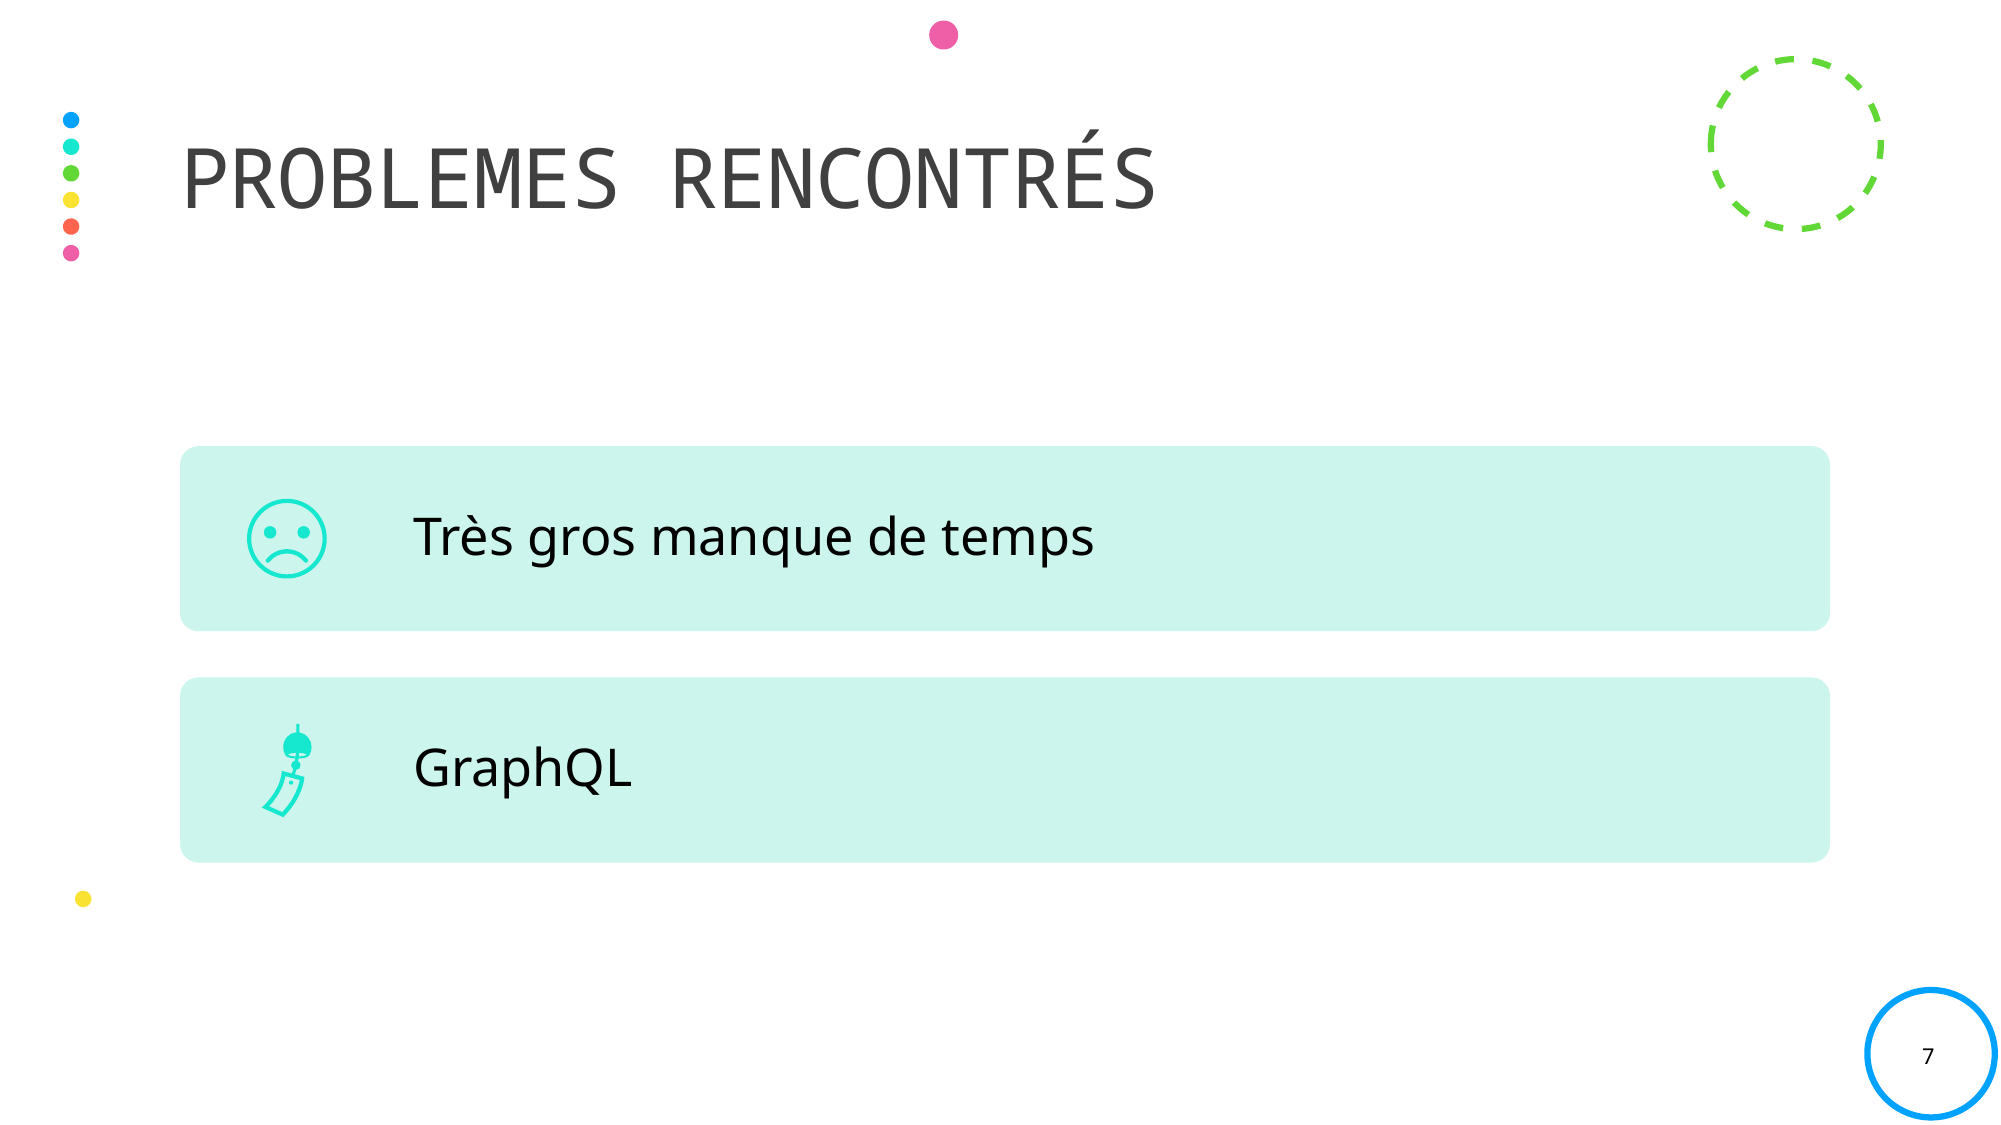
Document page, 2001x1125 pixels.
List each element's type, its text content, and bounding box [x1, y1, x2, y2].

text_box [180, 446, 393, 632]
text_box GraphQL [393, 677, 1831, 863]
title PROBLEMES RENCONTRéS [180, 69, 1831, 294]
text_box [180, 677, 393, 863]
text_box 5 [1803, 1057, 1932, 1118]
text_box Très gros manque de temps [393, 446, 1831, 632]
text_box [1907, 1027, 2000, 1088]
